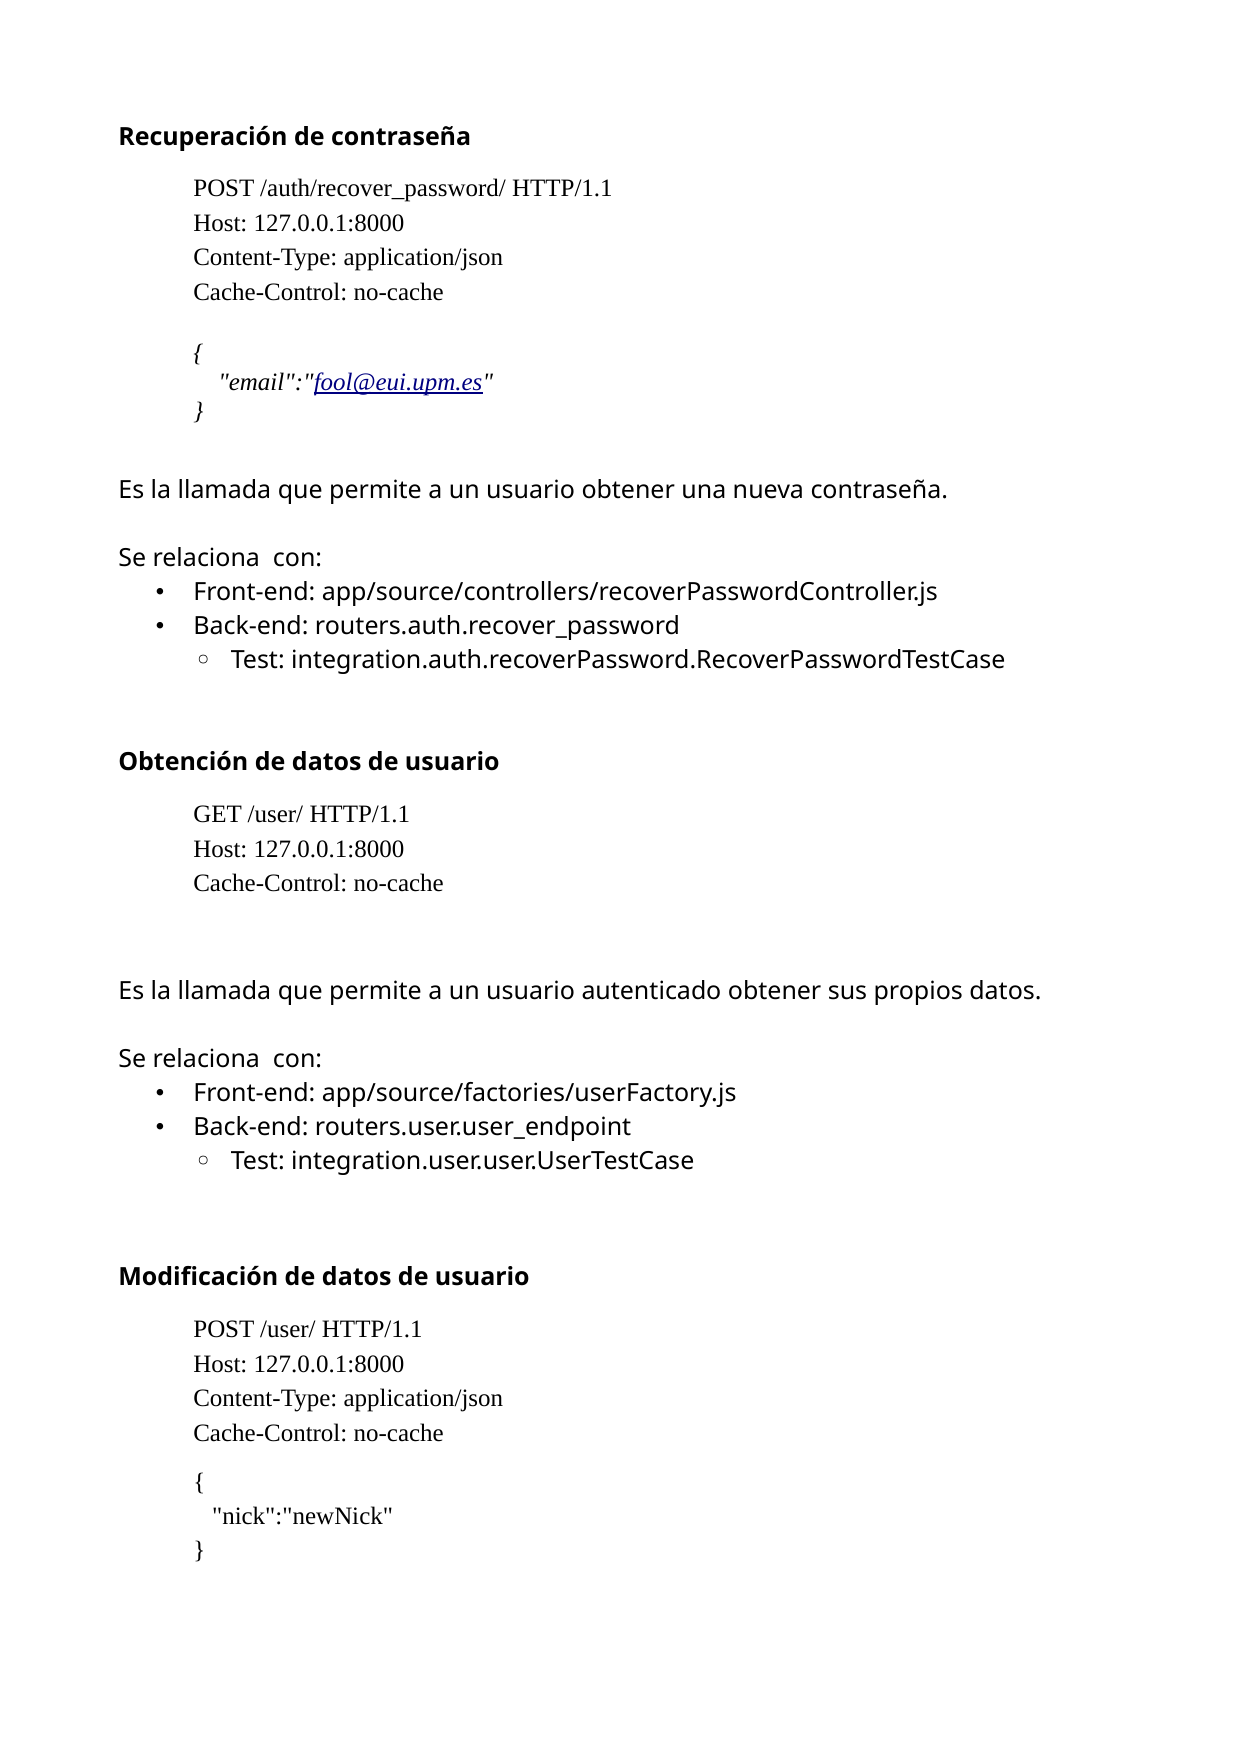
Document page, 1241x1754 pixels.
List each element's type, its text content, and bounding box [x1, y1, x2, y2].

text Recuperación de contraseña [118, 118, 1122, 152]
text { "email":"fool@eui.upm.es" } [193, 338, 1019, 425]
text Es la llamada que permite a un usuario obtener una nueva contraseña. [118, 471, 1122, 505]
text Modificación de datos de usuario [118, 1177, 1122, 1293]
text Se relaciona con: [118, 1041, 1122, 1075]
list Back-end: routers.user.user_endpoint [156, 1109, 1122, 1143]
text Es la llamada que permite a un usuario autenticado obtener sus propios datos. [118, 973, 1122, 1007]
list Test: integration.auth.recoverPassword.RecoverPasswordTestCase [193, 642, 1122, 676]
list Test: integration.user.user.UserTestCase [193, 1143, 1122, 1177]
list Front-end: app/source/factories/userFactory.js [156, 1075, 1122, 1109]
text POST /auth/recover_password/ HTTP/1.1 Host: 127.0.0.1:8000 Content-Type: application/json Cache-Control: no-cache [193, 173, 1122, 306]
text Obtención de datos de usuario [118, 744, 1122, 778]
list Back-end: routers.auth.recover_password [156, 608, 1122, 642]
text GET /user/ HTTP/1.1 Host: 127.0.0.1:8000 Cache-Control: no-cache [193, 799, 1122, 897]
list Front-end: app/source/controllers/recoverPasswordController.js [156, 573, 1122, 608]
text POST /user/ HTTP/1.1 Host: 127.0.0.1:8000 Content-Type: application/json Cache-Control: no-cache [193, 1314, 1122, 1446]
text { "nick":"newNick" } [193, 1467, 1122, 1599]
text Se relaciona con: [118, 539, 1122, 573]
